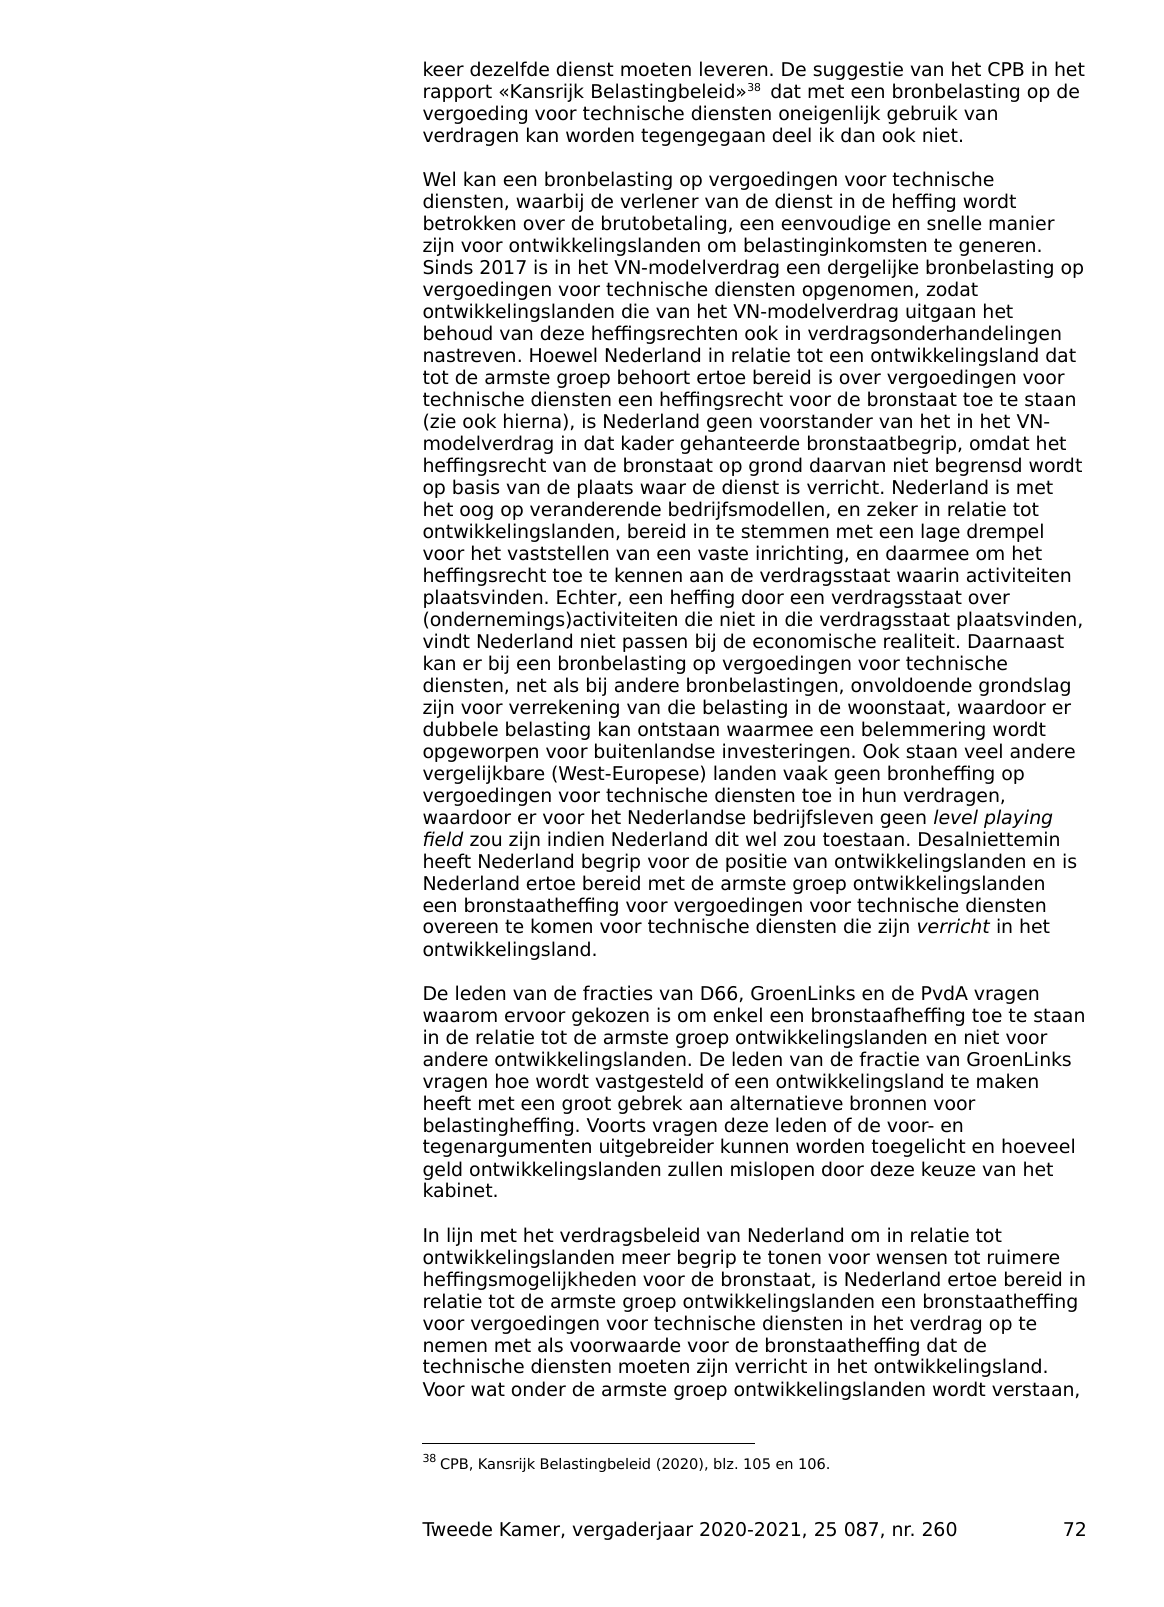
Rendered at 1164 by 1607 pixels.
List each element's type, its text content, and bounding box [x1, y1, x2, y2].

text In lijn met het verdragsbeleid van Nederland om in relatie tot ontwikkelingslanden meer begrip te tonen voor wensen tot ruimere heffingsmogelijkheden voor de bronstaat, is Nederland ertoe bereid in relatie tot de armste groep ontwikkelingslanden een bronstaatheffing voor vergoedingen voor technische diensten in het verdrag op te nemen met als voorwaarde voor de bronstaatheffing dat de technische diensten moeten zijn verricht in het ontwikkelingsland. Voor wat onder de armste groep ontwikkelingslanden wordt verstaan, [422, 1224, 1087, 1400]
text keer dezelfde dienst moeten leveren. De suggestie van het CPB in het rapport «Kansrijk Belastingbeleid» dat met een bronbelasting op de vergoeding voor technische diensten oneigenlijk gebruik van verdragen kan worden tegengegaan deel ik dan ook niet. [422, 59, 1087, 147]
text Wel kan een bronbelasting op vergoedingen voor technische diensten, waarbij de verlener van de dienst in de heffing wordt betrokken over de brutobetaling, een eenvoudige en snelle manier zijn voor ontwikkelingslanden om belastinginkomsten te generen. Sinds 2017 is in het VN-modelverdrag een dergelijke bronbelasting op vergoedingen voor technische diensten opgenomen, zodat ontwikkelingslanden die van het VN-modelverdrag uitgaan het behoud van deze heffingsrechten ook in verdragsonderhandelingen nastreven. Hoewel Nederland in relatie tot een ontwikkelingsland dat tot de armste groep behoort ertoe bereid is over vergoedingen voor technische diensten een heffingsrecht voor de bronstaat toe te staan (zie ook hierna), is Nederland geen voorstander van het in het VN-modelverdrag in dat kader gehanteerde bronstaatbegrip, omdat het heffingsrecht van de bronstaat op grond daarvan niet begrensd wordt op basis van de plaats waar de dienst is verricht. Nederland is met het oog op veranderende bedrijfsmodellen, en zeker in relatie tot ontwikkelingslanden, bereid in te stemmen met een lage drempel voor het vaststellen van een vaste inrichting, en daarmee om het heffingsrecht toe te kennen aan de verdragsstaat waarin activiteiten plaatsvinden. Echter, een heffing door een verdragsstaat over (ondernemings)activiteiten die niet in die verdragsstaat plaatsvinden, vindt Nederland niet passen bij de economische realiteit. Daarnaast kan er bij een bronbelasting op vergoedingen voor technische diensten, net als bij andere bronbelastingen, onvoldoende grondslag zijn voor verrekening van die belasting in de woonstaat, waardoor er dubbele belasting kan ontstaan waarmee een belemmering wordt opgeworpen voor buitenlandse investeringen. Ook staan veel andere vergelijkbare (West-Europese) landen vaak geen bronheffing op vergoedingen voor technische diensten toe in hun verdragen, waardoor er voor het Nederlandse bedrijfsleven geen level playing field zou zijn indien Nederland dit wel zou toestaan. Desalniettemin heeft Nederland begrip voor de positie van ontwikkelingslanden en is Nederland ertoe bereid met de armste groep ontwikkelingslanden een bronstaatheffing voor vergoedingen voor technische diensten overeen te komen voor technische diensten die zijn verricht in het ontwikkelingsland. [422, 169, 1087, 960]
text De leden van de fracties van D66, GroenLinks en de PvdA vragen waarom ervoor gekozen is om enkel een bronstaafheffing toe te staan in de relatie tot de armste groep ontwikkelingslanden en niet voor andere ontwikkelingslanden. De leden van de fractie van GroenLinks vragen hoe wordt vastgesteld of een ontwikkelingsland te maken heeft met een groot gebrek aan alternatieve bronnen voor belastingheffing. Voorts vragen deze leden of de voor- en tegenargumenten uitgebreider kunnen worden toegelicht en hoeveel geld ontwikkelingslanden zullen mislopen door deze keuze van het kabinet. [422, 983, 1087, 1202]
text CPB, Kansrijk Belastingbeleid (2020), blz. 105 en 106. [422, 1452, 1087, 1474]
